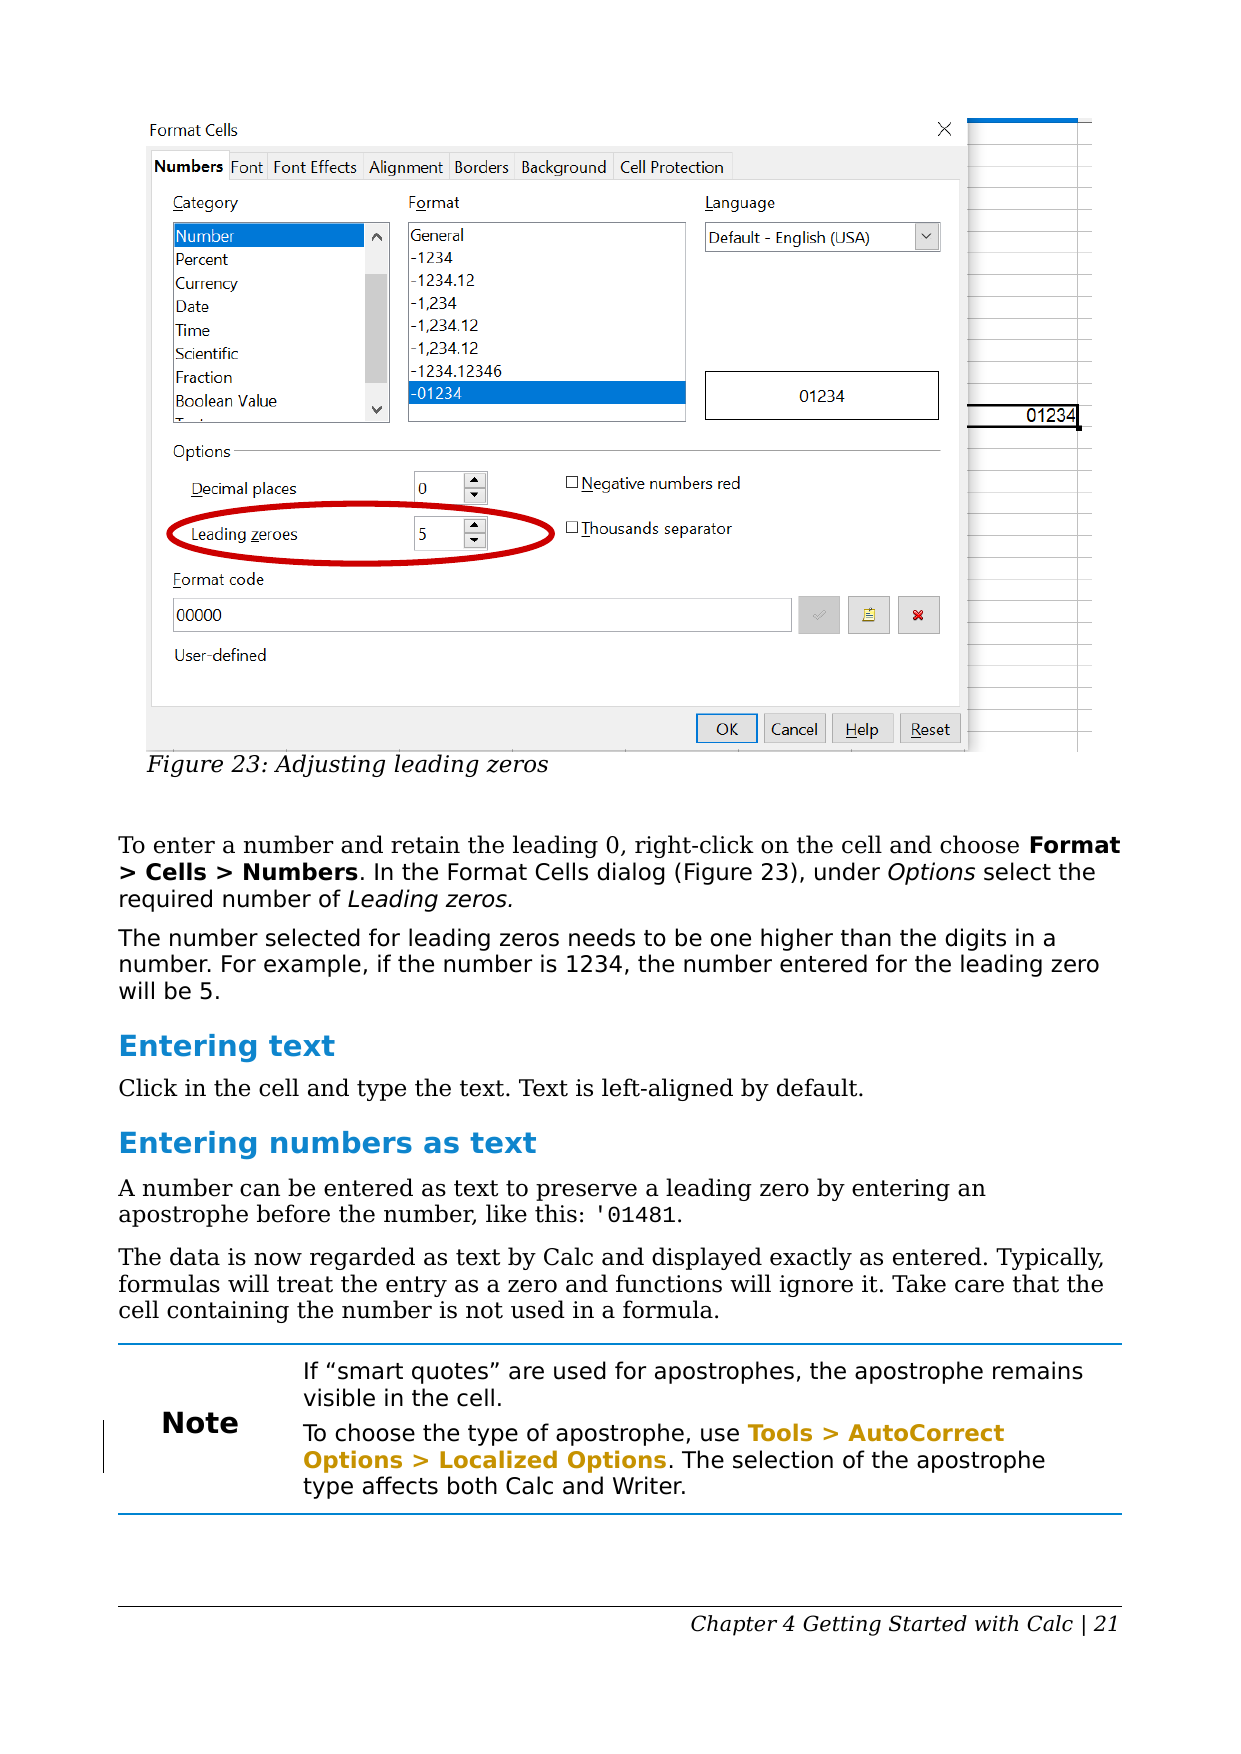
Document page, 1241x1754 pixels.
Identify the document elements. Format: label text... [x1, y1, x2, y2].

subtitle Entering numbers as text [118, 1127, 1122, 1161]
text To enter a number and retain the leading 0, right-click on the cell and choose Format > Cells > Numbers. In the Format Cells dialog (Figure 23), under Options select the required number of Leading zeros. [118, 832, 1122, 912]
subtitle Entering text [118, 1029, 1122, 1063]
table_header Note [118, 1345, 281, 1513]
text A number can be entered as text to preserve a leading zero by entering an apostrophe before the number, like this: '01481. [118, 1173, 1122, 1230]
text The number selected for leading zeros needs to be one higher than the digits in a number. For example, if the number is 1234, the number entered for the leading zero will be 5. [118, 925, 1122, 1005]
table_header If “smart quotes” are used for apostrophes, the apostrophe remains visible in the cell. To choose the type of apostrophe, use Tools > AutoCorrect Options > Localized Options. The selection of the apostrophe type affects both Calc and Writer. [281, 1345, 1122, 1513]
text The data is now regarded as text by Calc and displayed exactly as entered. Typically, formulas will treat the entry as a zero and functions will ignore it. Take care that the cell containing the number is not used in a formula. [118, 1242, 1122, 1324]
text Click in the cell and type the text. Text is left-aligned by default. [118, 1076, 1122, 1102]
text Figure 23: Adjusting leading zeros [147, 752, 1093, 778]
picture [146, 118, 1092, 752]
